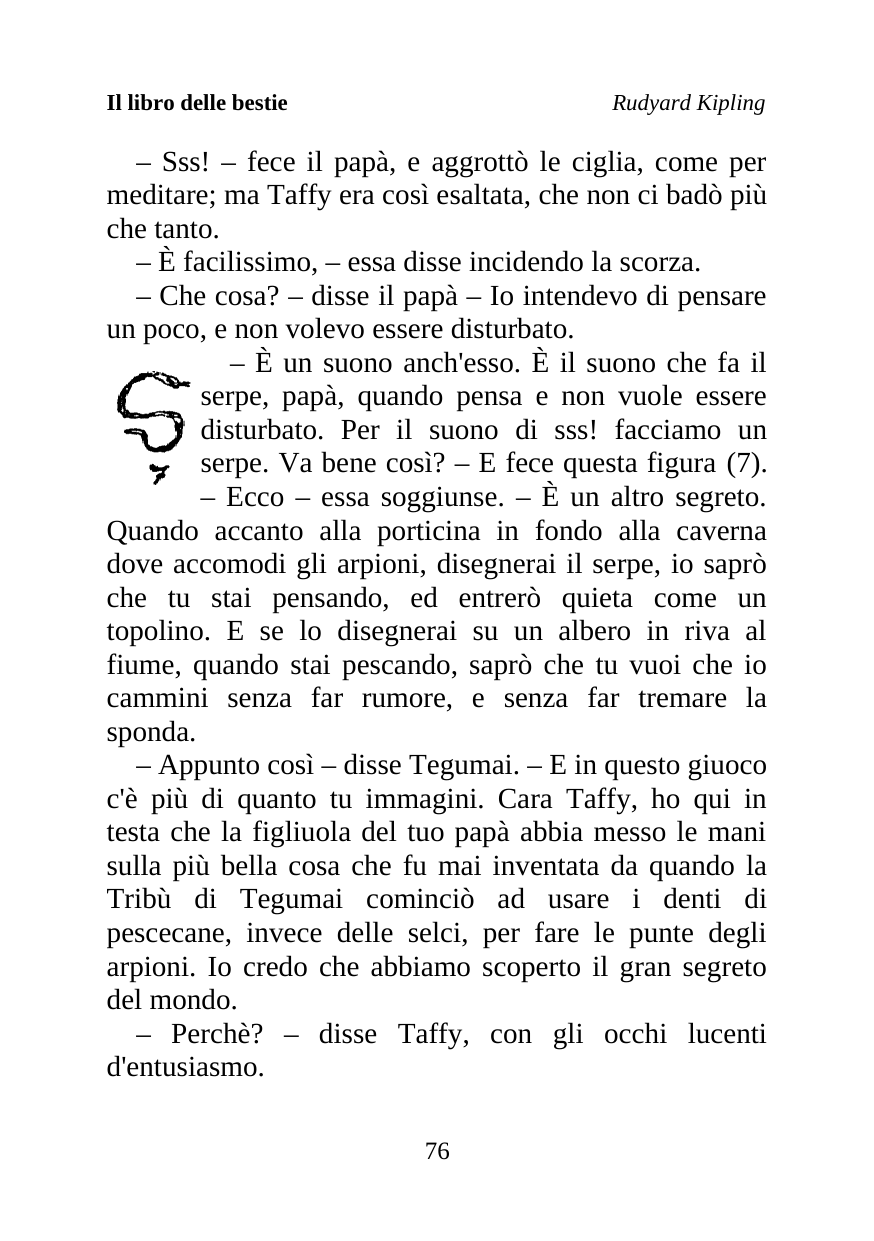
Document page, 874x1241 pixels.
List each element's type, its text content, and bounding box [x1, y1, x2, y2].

text – È facilissimo, – essa disse incidendo la scorza. [106, 244, 768, 278]
text – Appunto così – disse Tegumai. – E in questo giuoco c'è più di quanto tu immagini. Cara Taffy, ho qui in testa che la figliuola del tuo papà abbia messo le mani sulla più bella cosa che fu mai inventata da quando la Tribù di Tegumai cominciò ad usare i denti di pescecane, invece delle selci, per fare le punte degli arpioni. Io credo che abbiamo scoperto il gran segreto del mondo. [106, 747, 768, 1016]
picture [111, 364, 201, 492]
text – Che cosa? – disse il papà – Io intendevo di pensare un poco, e non volevo essere disturbato. [106, 278, 768, 345]
text – Sss! – fece il papà, e aggrottò le ciglia, come per meditare; ma Taffy era così esaltata, che non ci badò più che tanto. [106, 144, 768, 244]
text – Perchè? – disse Taffy, con gli occhi lucenti d'entusiasmo. [106, 1016, 768, 1083]
text – È un suono anch'esso. È il suono che fa il serpe, papà, quando pensa e non vuole essere disturbato. Per il suono di sss! facciamo un serpe. Va bene così? – E fece questa figura (7). – Ecco – essa soggiunse. – È un altro segreto. Quando accanto alla porticina in fondo alla caverna dove accomodi gli arpioni, disegnerai il serpe, io saprò che tu stai pensando, ed entrerò quieta come un topolino. E se lo disegnerai su un albero in riva al fiume, quando stai pescando, saprò che tu vuoi che io cammini senza far rumore, e senza far tremare la sponda. [106, 345, 768, 747]
